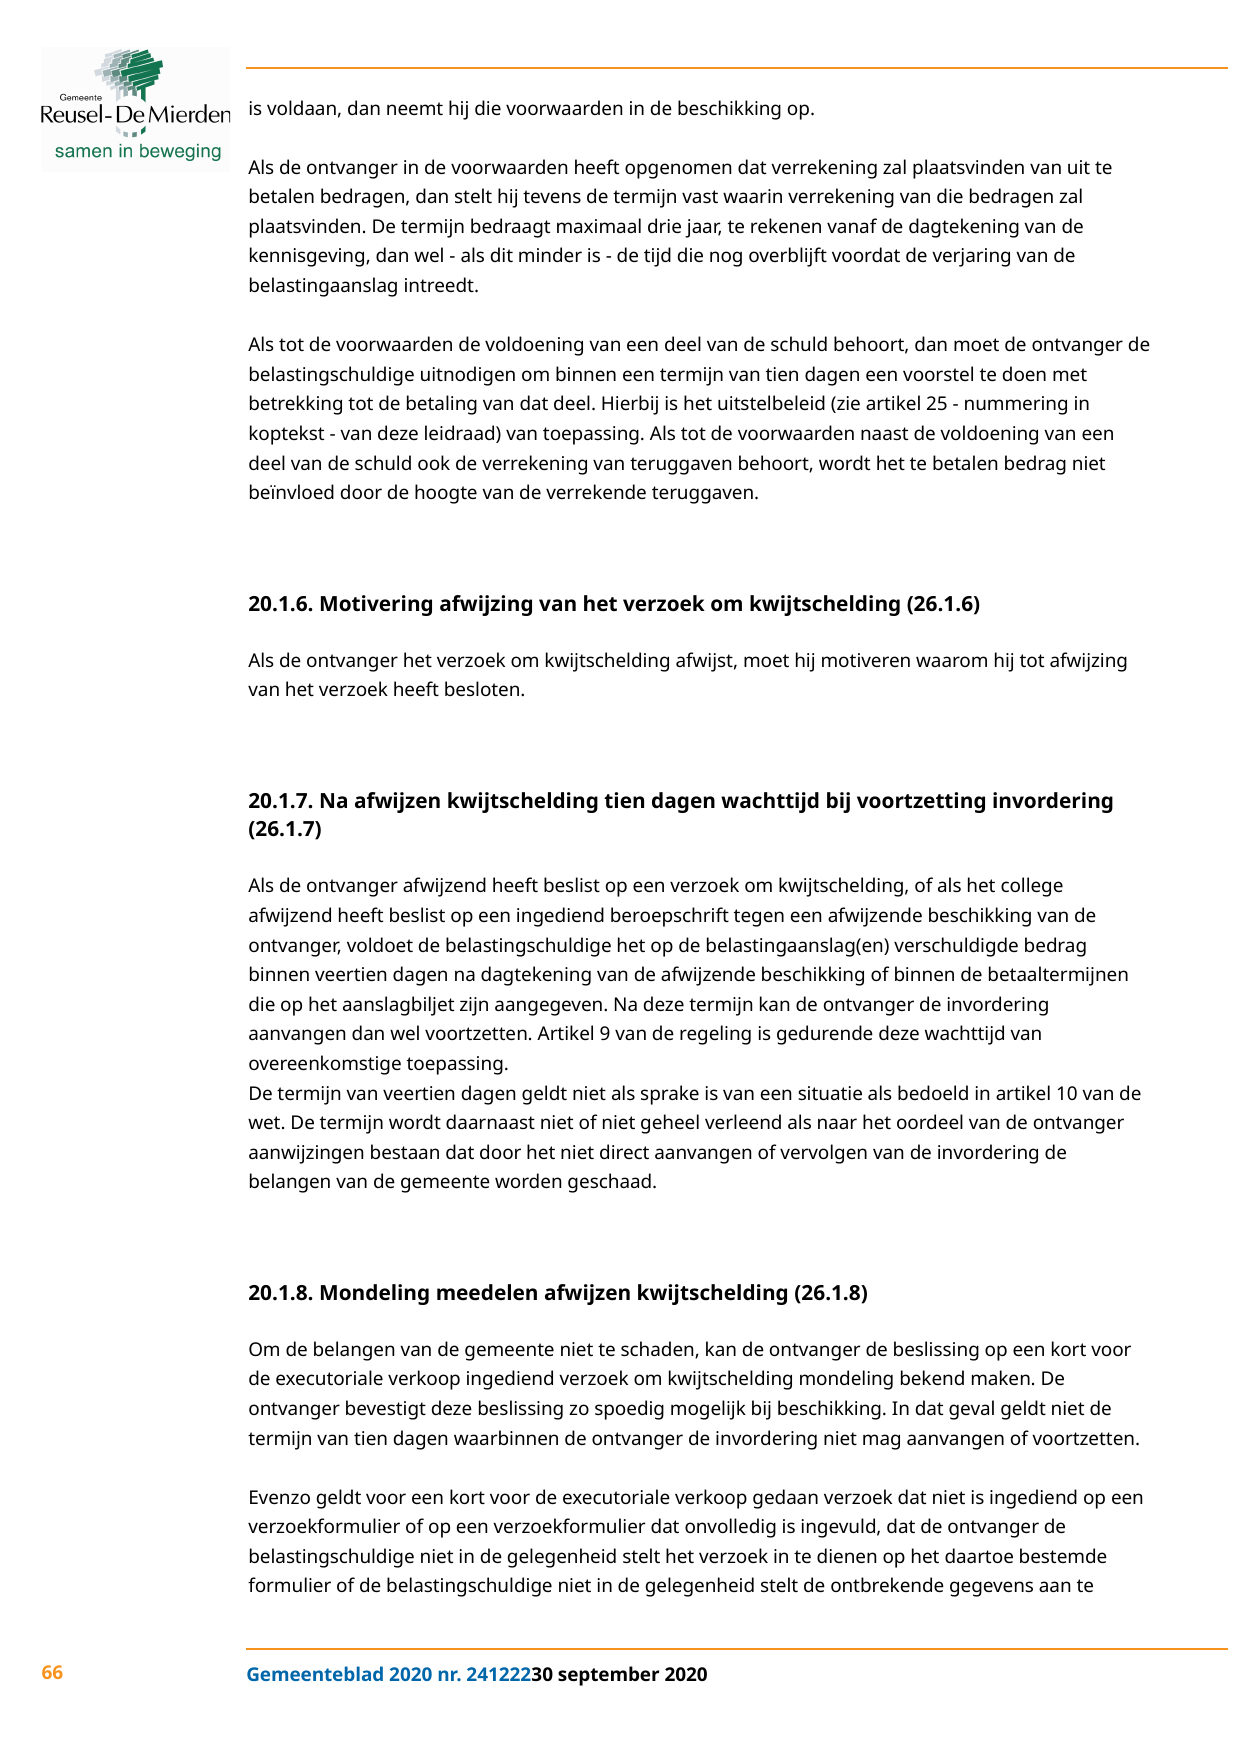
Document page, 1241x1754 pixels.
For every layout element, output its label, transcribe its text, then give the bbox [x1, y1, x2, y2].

text Als de ontvanger afwijzend heeft beslist op een verzoek om kwijtschelding, of als het college afwijzend heeft beslist op een ingediend beroepschrift tegen een afwijzende beschikking van de ontvanger, voldoet de belastingschuldige het op de belastingaanslag(en) verschuldigde bedrag binnen veertien dagen na dagtekening van de afwijzende beschikking of binnen de betaaltermijnen die op het aanslagbiljet zijn aangegeven. Na deze termijn kan de ontvanger de invordering aanvangen dan wel voortzetten. Artikel 9 van de regeling is gedurende deze wachttijd van overeenkomstige toepassing. [248, 873, 1152, 1076]
text 20.1.6. Motivering afwijzing van het verzoek om kwijtschelding (26.1.6) [248, 589, 1152, 617]
text is voldaan, dan neemt hij die voorwaarden in de beschikking op. [248, 95, 1152, 121]
text Als de ontvanger in de voorwaarden heeft opgenomen dat verrekening zal plaatsvinden van uit te betalen bedragen, dan stelt hij tevens de termijn vast waarin verrekening van die bedragen zal plaatsvinden. De termijn bedraagt maximaal drie jaar, te rekenen vanaf de dagtekening van de kennisgeving, dan wel - als dit minder is - de tijd die nog overblijft voordat de verjaring van de belastingaanslag intreedt. [248, 154, 1152, 298]
text Om de belangen van de gemeente niet te schaden, kan de ontvanger de beslissing op een kort voor de executoriale verkoop ingediend verzoek om kwijtschelding mondeling bekend maken. De ontvanger bevestigt deze beslissing zo spoedig mogelijk bij beschikking. In dat geval geldt niet de termijn van tien dagen waarbinnen de ontvanger de invordering niet mag aanvangen of voortzetten. [248, 1336, 1152, 1451]
text Evenzo geldt voor een kort voor de executoriale verkoop gedaan verzoek dat niet is ingediend op een verzoekformulier of op een verzoekformulier dat onvolledig is ingevuld, dat de ontvanger de belastingschuldige niet in de gelegenheid stelt het verzoek in te dienen op het daartoe bestemde formulier of de belastingschuldige niet in de gelegenheid stelt de ontbrekende gegevens aan te [248, 1484, 1152, 1598]
text Als de ontvanger het verzoek om kwijtschelding afwijst, moet hij motiveren waarom hij tot afwijzing van het verzoek heeft besloten. [248, 647, 1152, 702]
text 20.1.7. Na afwijzen kwijtschelding tien dagen wachttijd bij voortzetting invordering (26.1.7) [248, 786, 1152, 843]
picture [41, 47, 231, 172]
text De termijn van veertien dagen geldt niet als sprake is van een situatie als bedoeld in artikel 10 van de wet. De termijn wordt daarnaast niet of niet geheel verleend als naar het oordeel van de ontvanger aanwijzingen bestaan dat door het niet direct aanvangen of vervolgen van de invordering de belangen van de gemeente worden geschaad. [248, 1080, 1152, 1194]
text 20.1.8. Mondeling meedelen afwijzen kwijtschelding (26.1.8) [248, 1278, 1152, 1306]
text Als tot de voorwaarden de voldoening van een deel van de schuld behoort, dan moet de ontvanger de belastingschuldige uitnodigen om binnen een termijn van tien dagen een voorstel te doen met betrekking tot de betaling van dat deel. Hierbij is het uitstelbeleid (zie artikel 25 - nummering in koptekst - van deze leidraad) van toepassing. Als tot de voorwaarden naast de voldoening van een deel van de schuld ook de verrekening van teruggaven behoort, wordt het te betalen bedrag niet beïnvloed door de hoogte van de verrekende teruggaven. [248, 331, 1152, 505]
